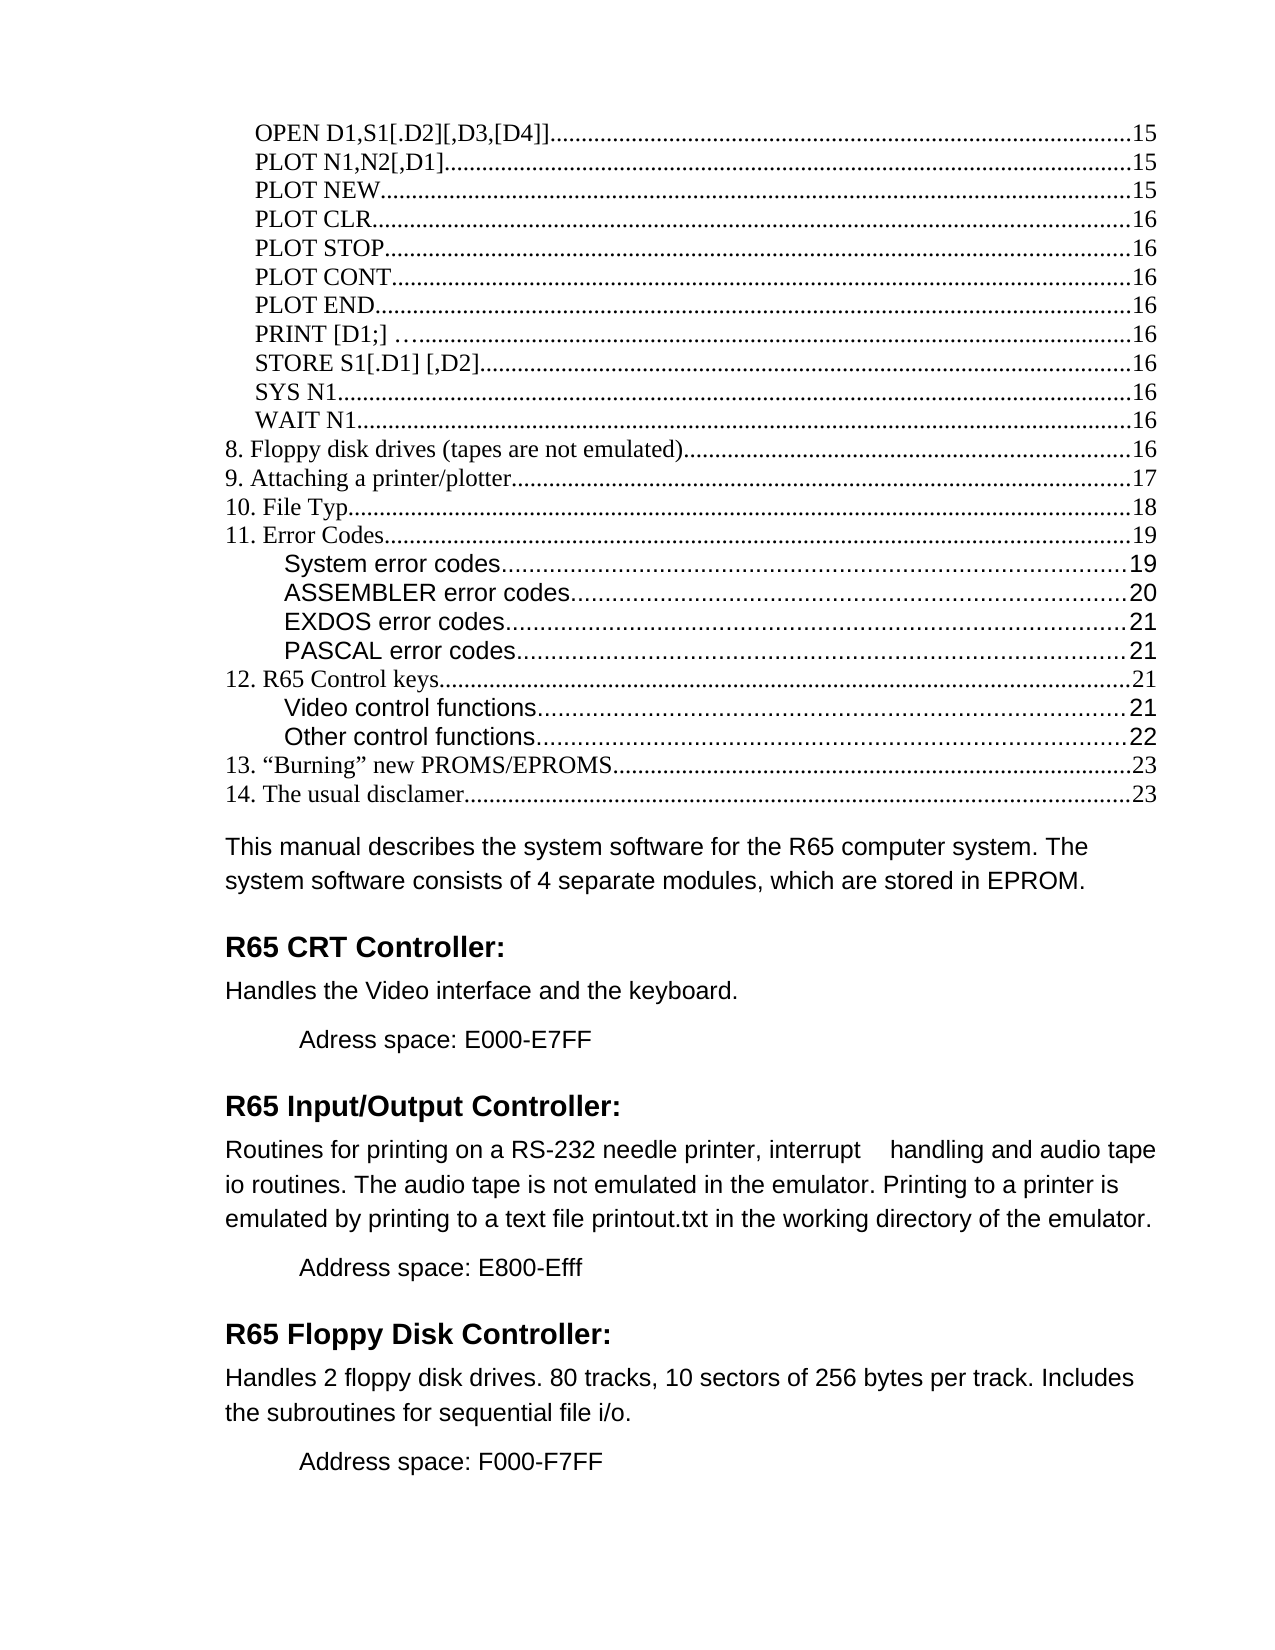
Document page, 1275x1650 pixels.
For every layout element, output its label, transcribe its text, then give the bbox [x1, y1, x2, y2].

text 14. The usual disclamer 23 [225, 779, 1157, 808]
subtitle R65 CRT Controller: [225, 930, 1157, 964]
text ASSEMBLER error codes 20 [284, 578, 1157, 607]
text This manual describes the system software for the R65 computer system. The system software consists of 4 separate modules, which are stored in EPROM. [225, 832, 1157, 895]
text STORE S1[.D1] [,D2] 16 [254, 348, 1157, 377]
text 9. Attaching a printer/plotter 17 [225, 463, 1157, 492]
text PLOT STOP 16 [254, 233, 1157, 262]
text 13. “Burning” new PROMS/EPROMS 23 [225, 751, 1157, 779]
text Handles 2 floppy disk drives. 80 tracks, 10 sectors of 256 bytes per track. Includes the subroutines for sequential file i/o. [225, 1363, 1157, 1426]
text PLOT CONT 16 [254, 262, 1157, 291]
text 8. Floppy disk drives (tapes are not emulated) 16 [225, 434, 1157, 463]
text PLOT END 16 [254, 291, 1157, 319]
text System error codes 19 [284, 549, 1157, 578]
text PLOT N1,N2[,D1] 15 [254, 147, 1157, 176]
text WAIT N1 16 [254, 406, 1157, 434]
text Video control functions 21 [284, 693, 1157, 722]
text EXDOS error codes 21 [284, 607, 1157, 636]
text Other control functions 22 [284, 722, 1157, 751]
text Address space: E800-Efff [225, 1253, 1157, 1282]
text PASCAL error codes 21 [284, 636, 1157, 664]
text 11. Error Codes 19 [225, 521, 1157, 549]
text 10. File Typ 18 [225, 492, 1157, 521]
text PLOT CLR 16 [254, 204, 1157, 233]
text Handles the Video interface and the keyboard. [225, 976, 1157, 1005]
text Address space: F000-F7FF [225, 1447, 1157, 1475]
text PLOT NEW 15 [254, 176, 1157, 204]
text SYS N1 16 [254, 377, 1157, 406]
text Routines for printing on a RS-232 needle printer, interrupt handling and audio tape io routines. The audio tape is not emulated in the emulator. Printing to a printer is emulated by printing to a text file printout.txt in the working directory of the emulator. [225, 1135, 1157, 1233]
subtitle R65 Floppy Disk Controller: [225, 1317, 1157, 1351]
text OPEN D1,S1[.D2][,D3,[D4]] 15 [254, 118, 1157, 147]
text 12. R65 Control keys 21 [225, 664, 1157, 693]
text Adress space: E000-E7FF [225, 1025, 1157, 1054]
text PRINT [D1;] …. 16 [254, 319, 1157, 348]
subtitle R65 Input/Output Controller: [225, 1089, 1157, 1123]
